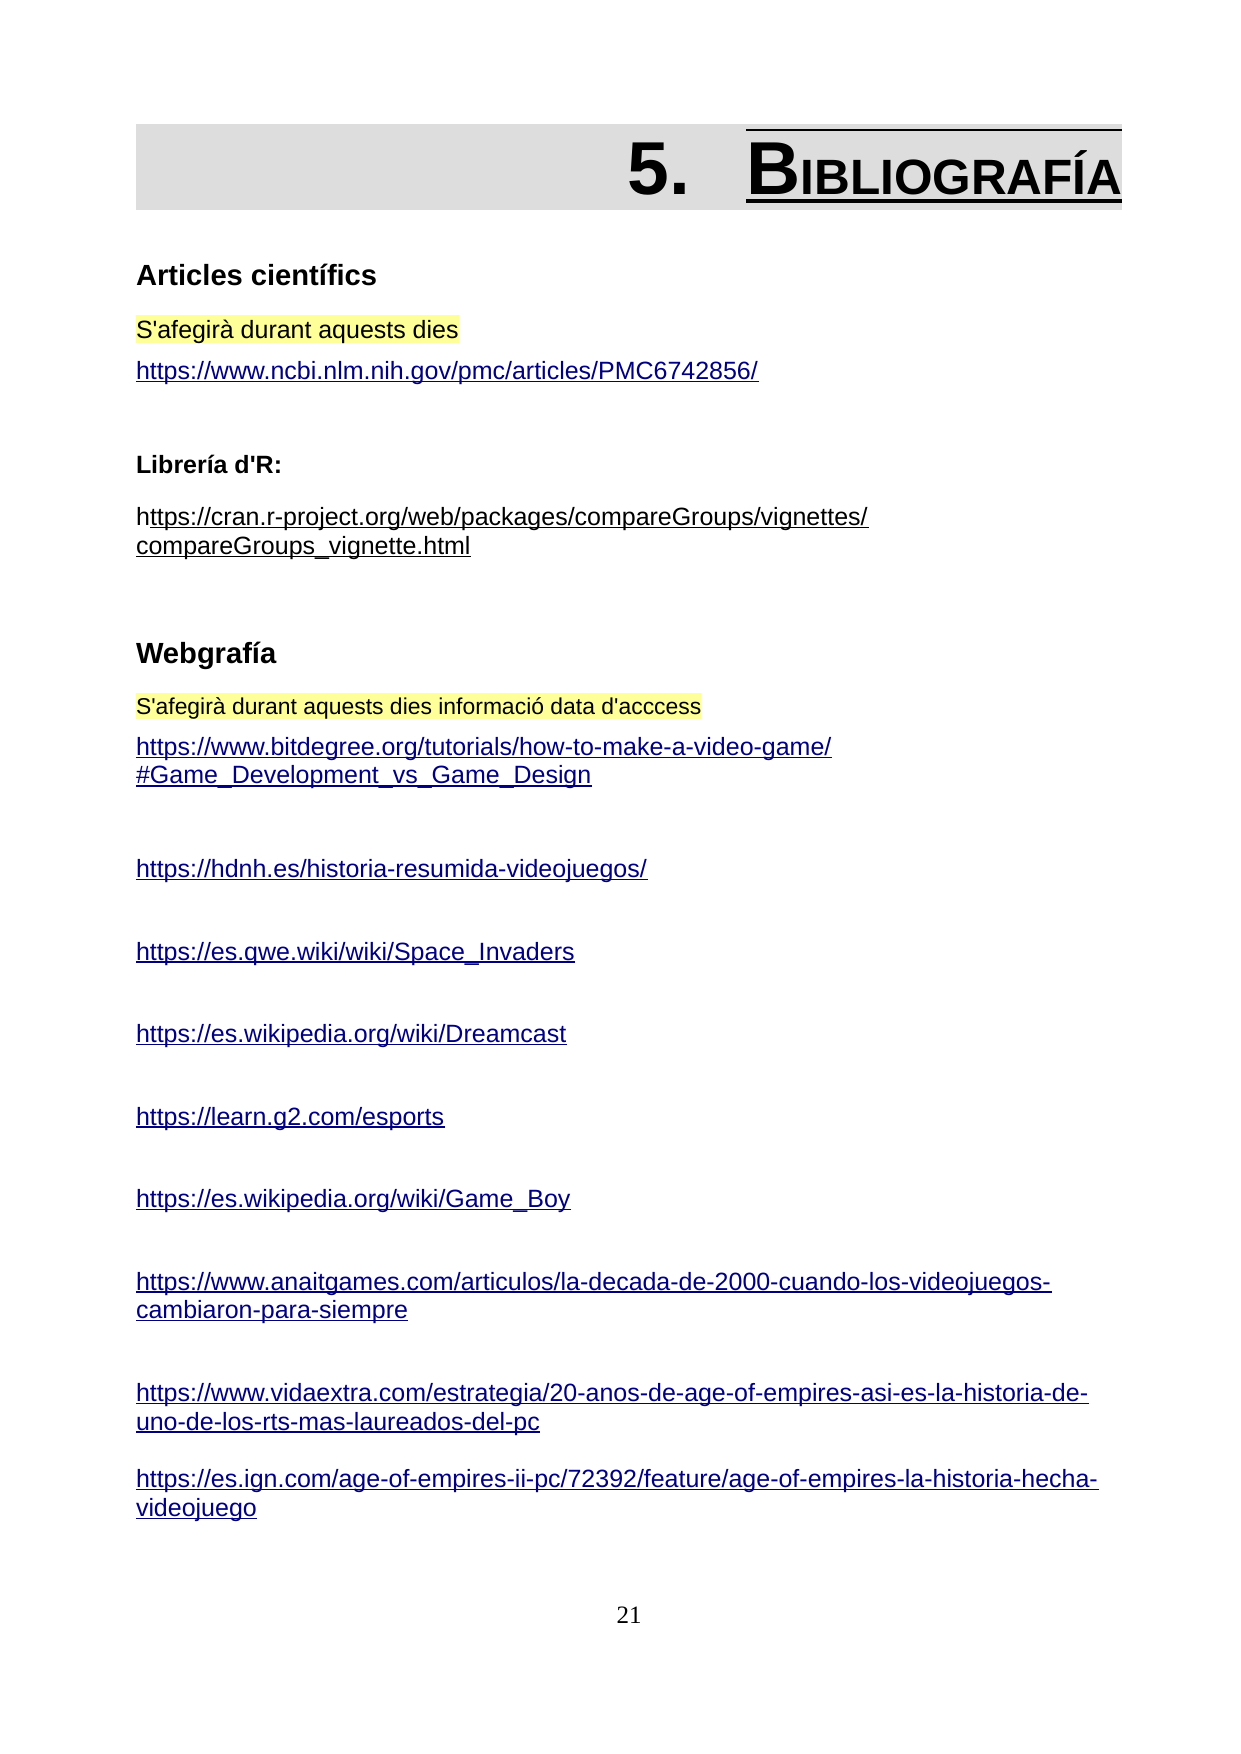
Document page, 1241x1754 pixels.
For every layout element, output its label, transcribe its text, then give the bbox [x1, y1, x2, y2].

text https://cran.r-project.org/web/packages/compareGroups/vignettes/compareGroups_vignette.html [136, 502, 1122, 559]
text Librería d'R: [136, 450, 1122, 478]
text https://es.wikipedia.org/wiki/Game_Boy [136, 1184, 1122, 1213]
subtitle Bibliografía [136, 124, 1122, 210]
text S'afegirà durant aquests dies informació data d'acccess [136, 693, 1122, 719]
text https://es.ign.com/age-of-empires-ii-pc/72392/feature/age-of-empires-la-historia-hecha-videojuego [136, 1464, 1122, 1522]
text https://www.ncbi.nlm.nih.gov/pmc/articles/PMC6742856/ [136, 356, 1122, 385]
text https://es.wikipedia.org/wiki/Dreamcast [136, 1019, 1122, 1048]
text https://www.anaitgames.com/articulos/la-decada-de-2000-cuando-los-videojuegos-cambiaron-para-siempre [136, 1267, 1122, 1324]
text https://www.vidaextra.com/estrategia/20-anos-de-age-of-empires-asi-es-la-historia-de-uno-de-los-rts-mas-laureados-del-pc [136, 1378, 1122, 1435]
text Articles científics [136, 258, 1122, 291]
text Webgrafía [136, 636, 1122, 669]
text https://hdnh.es/historia-resumida-videojuegos/ [136, 854, 1122, 883]
text https://www.bitdegree.org/tutorials/how-to-make-a-video-game/#Game_Development_vs_Game_Design [136, 732, 1122, 789]
text S'afegirà durant aquests dies [136, 315, 1122, 343]
text https://es.qwe.wiki/wiki/Space_Invaders [136, 937, 1122, 965]
text https://learn.g2.com/esports [136, 1102, 1122, 1130]
